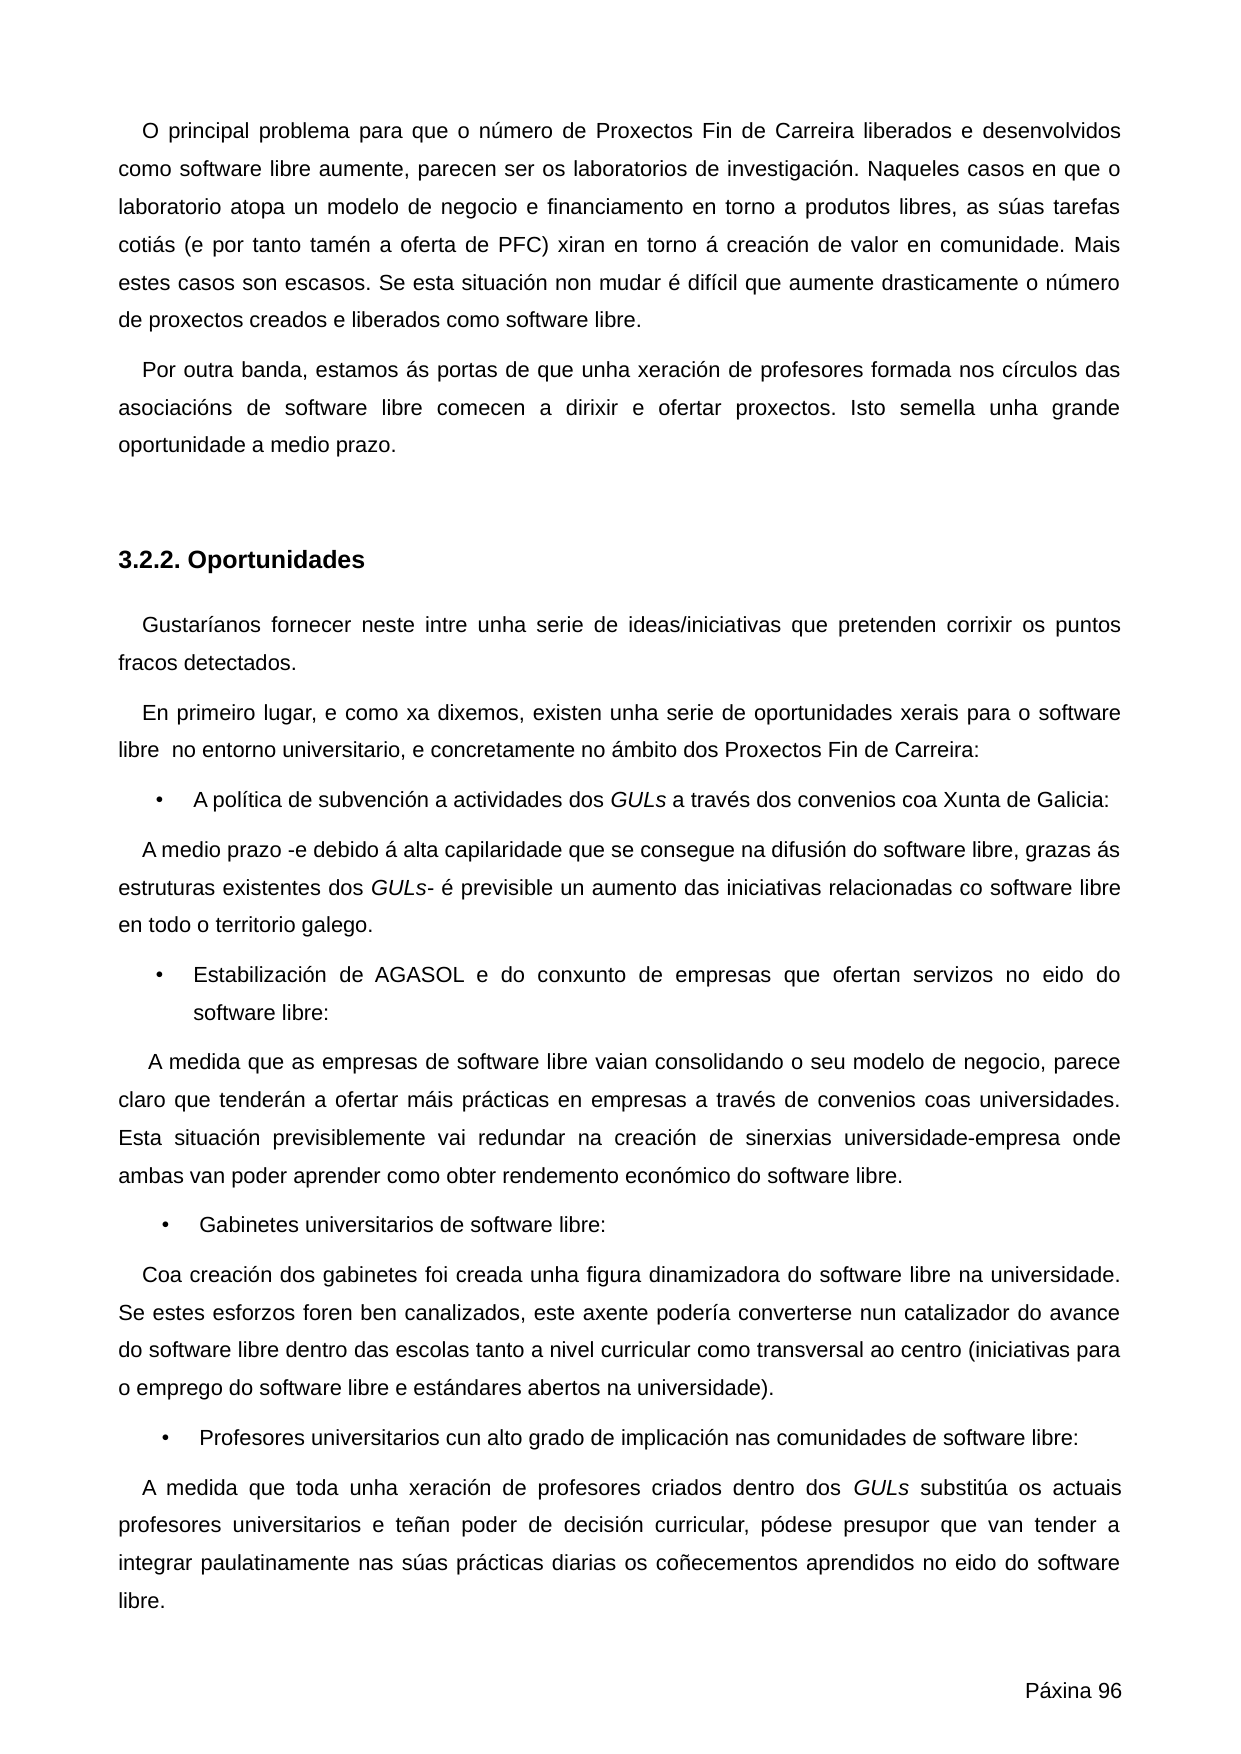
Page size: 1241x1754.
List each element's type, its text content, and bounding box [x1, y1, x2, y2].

text Gustaríanos fornecer neste intre unha serie de ideas/iniciativas que pretenden corrixir os puntos fracos detectados. [118, 612, 1122, 675]
text A medida que toda unha xeración de profesores criados dentro dos GULs substitúa os actuais profesores universitarios e teñan poder de decisión curricular, pódese presupor que van tender a integrar paulatinamente nas súas prácticas diarias os coñecementos aprendidos no eido do software libre. [118, 1474, 1122, 1613]
text En primeiro lugar, e como xa dixemos, existen unha serie de oportunidades xerais para o software libre no entorno universitario, e concretamente no ámbito dos Proxectos Fin de Carreira: [118, 699, 1122, 763]
text Por outra banda, estamos ás portas de que unha xeración de profesores formada nos círculos das asociacións de software libre comecen a dirixir e ofertar proxectos. Isto semella unha grande oportunidade a medio prazo. [118, 357, 1122, 458]
list Estabilización de AGASOL e do conxunto de empresas que ofertan servizos no eido do software libre: [156, 962, 1122, 1025]
text A medio prazo -e debido á alta capilaridade que se consegue na difusión do software libre, grazas ás estruturas existentes dos GULs- é previsible un aumento das iniciativas relacionadas co software libre en todo o territorio galego. [118, 837, 1122, 937]
text O principal problema para que o número de Proxectos Fin de Carreira liberados e desenvolvidos como software libre aumente, parecen ser os laboratorios de investigación. Naqueles casos en que o laboratorio atopa un modelo de negocio e financiamento en torno a produtos libres, as súas tarefas cotiás (e por tanto tamén a oferta de PFC) xiran en torno á creación de valor en comunidade. Mais estes casos son escasos. Se esta situación non mudar é difícil que aumente drasticamente o número de proxectos creados e liberados como software libre. [118, 118, 1122, 332]
list Profesores universitarios cun alto grado de implicación nas comunidades de software libre: [162, 1425, 1122, 1450]
text Coa creación dos gabinetes foi creada unha figura dinamizadora do software libre na universidade. Se estes esforzos foren ben canalizados, este axente podería converterse nun catalizador do avance do software libre dentro das escolas tanto a nivel curricular como transversal ao centro (iniciativas para o emprego do software libre e estándares abertos na universidade). [118, 1262, 1122, 1400]
text A medida que as empresas de software libre vaian consolidando o seu modelo de negocio, parece claro que tenderán a ofertar máis prácticas en empresas a través de convenios coas universidades. Esta situación previsiblemente vai redundar na creación de sinerxias universidade-empresa onde ambas van poder aprender como obter rendemento económico do software libre. [118, 1049, 1122, 1188]
list A política de subvención a actividades dos GULs a través dos convenios coa Xunta de Galicia: [156, 787, 1122, 812]
subtitle 3.2.2. Oportunidades [118, 545, 1122, 573]
list Gabinetes universitarios de software libre: [162, 1212, 1122, 1237]
